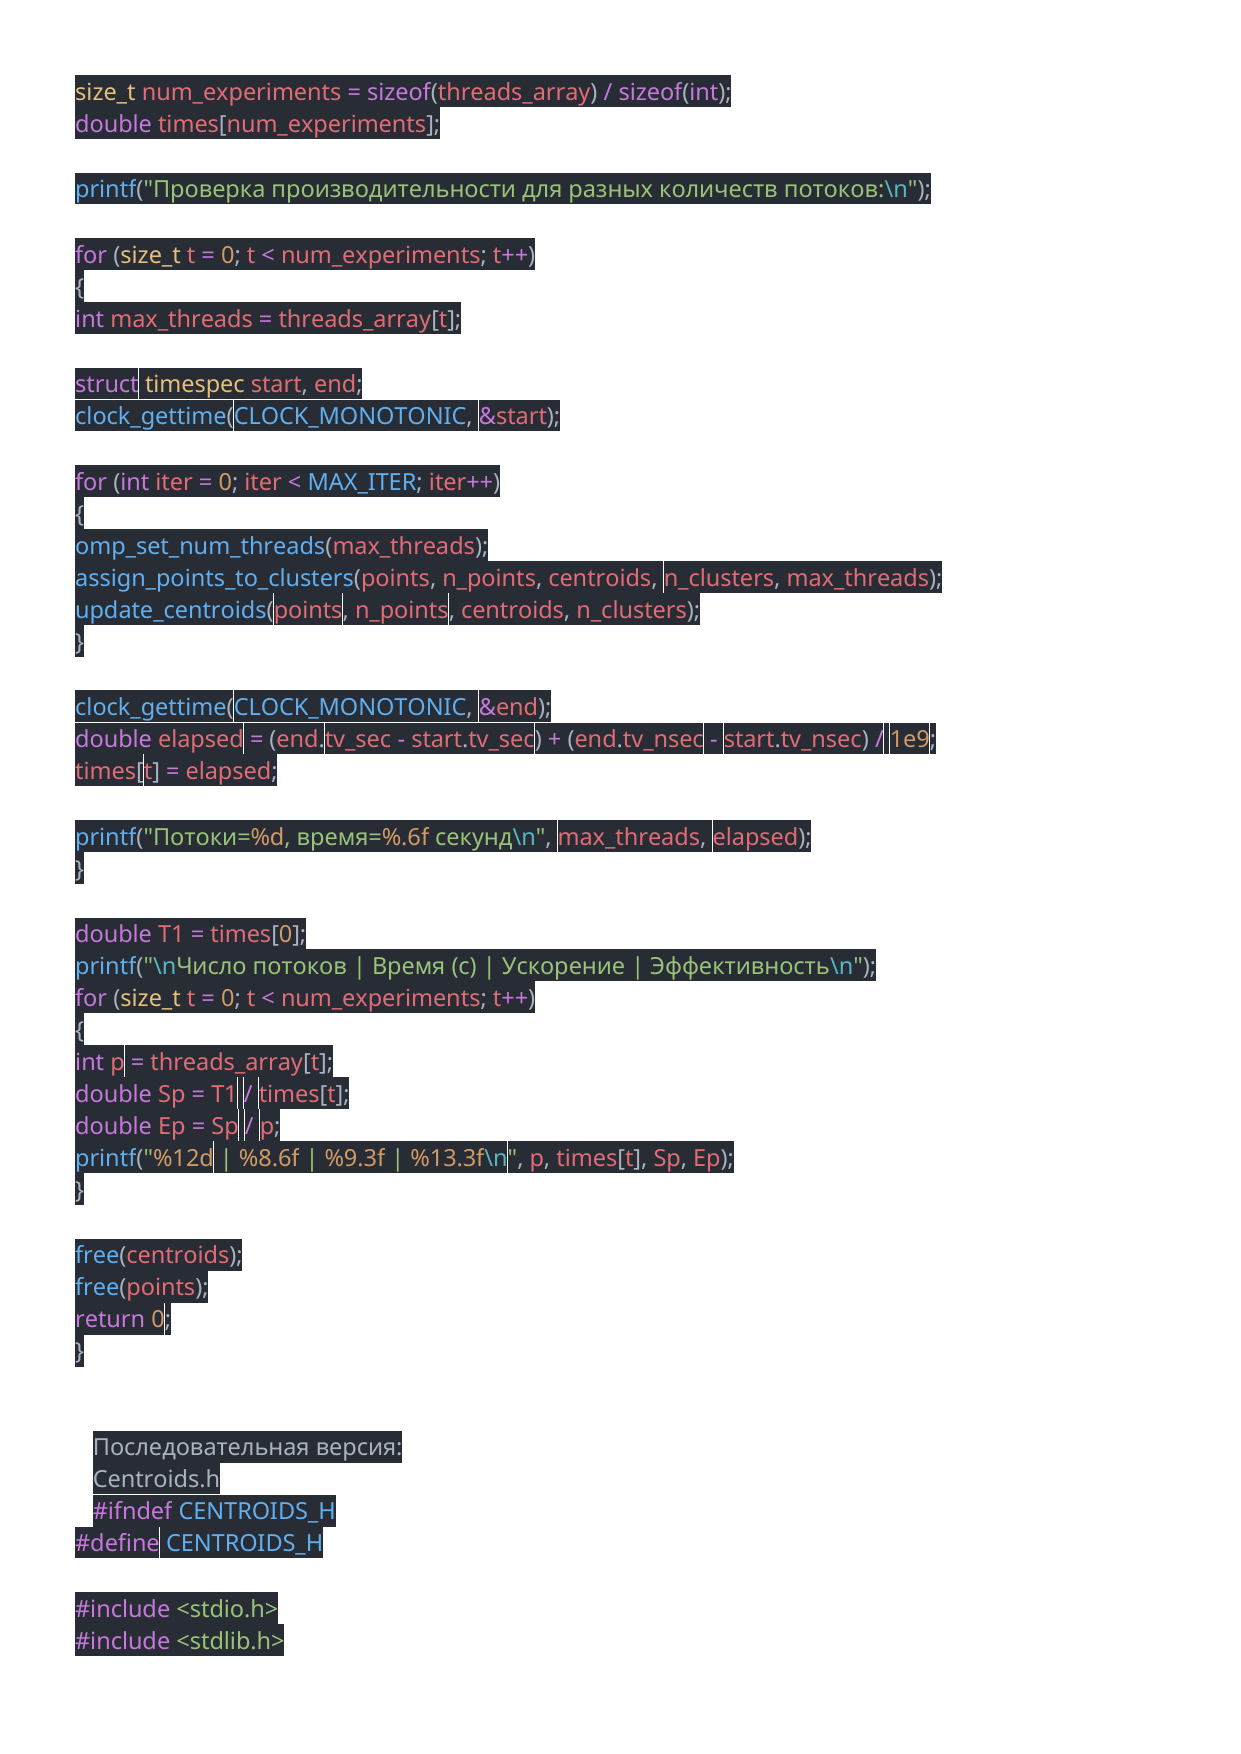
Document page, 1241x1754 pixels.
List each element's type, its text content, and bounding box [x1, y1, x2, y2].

text double elapsed = (end.tv_sec - start.tv_sec) + (end.tv_nsec - start.tv_nsec) / 1e9; [75, 722, 1165, 754]
text double times[num_experiments]; [75, 107, 1165, 139]
text } [75, 1173, 1165, 1205]
text times[t] = elapsed; [75, 754, 1165, 786]
text #include <stdio.h> [75, 1592, 1165, 1624]
text return 0; [75, 1303, 1165, 1335]
text } [75, 625, 1165, 657]
text omp_set_num_threads(max_threads); [75, 529, 1165, 561]
text double T1 = times[0]; [75, 917, 1165, 949]
text #include <stdlib.h> [75, 1624, 1165, 1656]
text #define CENTROIDS_H [75, 1527, 1165, 1558]
text free(points); [75, 1271, 1165, 1303]
text clock_gettime(CLOCK_MONOTONIC, &end); [75, 690, 1165, 722]
text for (size_t t = 0; t < num_experiments; t++) [75, 238, 1165, 270]
text { [75, 270, 1165, 302]
text Последовательная версия: Centroids.h #ifndef CENTROIDS_H [93, 1399, 1147, 1527]
text printf("Проверка производительности для разных количеств потоков:\n"); [75, 172, 1165, 204]
text for (int iter = 0; iter < MAX_ITER; iter++) [75, 465, 1165, 497]
text int max_threads = threads_array[t]; [75, 302, 1165, 334]
text int p = threads_array[t]; [75, 1045, 1165, 1077]
text double Sp = T1 / times[t]; [75, 1077, 1165, 1109]
text { [75, 497, 1165, 529]
text printf("%12d | %8.6f | %9.3f | %13.3f\n", p, times[t], Sp, Ep); [75, 1141, 1165, 1173]
text assign_points_to_clusters(points, n_points, centroids, n_clusters, max_threads); [75, 561, 1165, 593]
text size_t num_experiments = sizeof(threads_array) / sizeof(int); [75, 75, 1165, 107]
text printf("Потоки=%d, время=%.6f секунд\n", max_threads, elapsed); [75, 820, 1165, 852]
text printf("\nЧисло потоков | Время (с) | Ускорение | Эффективность\n"); [75, 949, 1165, 981]
text clock_gettime(CLOCK_MONOTONIC, &start); [75, 399, 1165, 431]
text } [75, 1335, 1165, 1367]
text double Ep = Sp / p; [75, 1109, 1165, 1141]
text update_centroids(points, n_points, centroids, n_clusters); [75, 593, 1165, 625]
text struct timespec start, end; [75, 367, 1165, 399]
text { [75, 1013, 1165, 1045]
text for (size_t t = 0; t < num_experiments; t++) [75, 981, 1165, 1013]
text free(centroids); [75, 1239, 1165, 1271]
text } [75, 852, 1165, 884]
